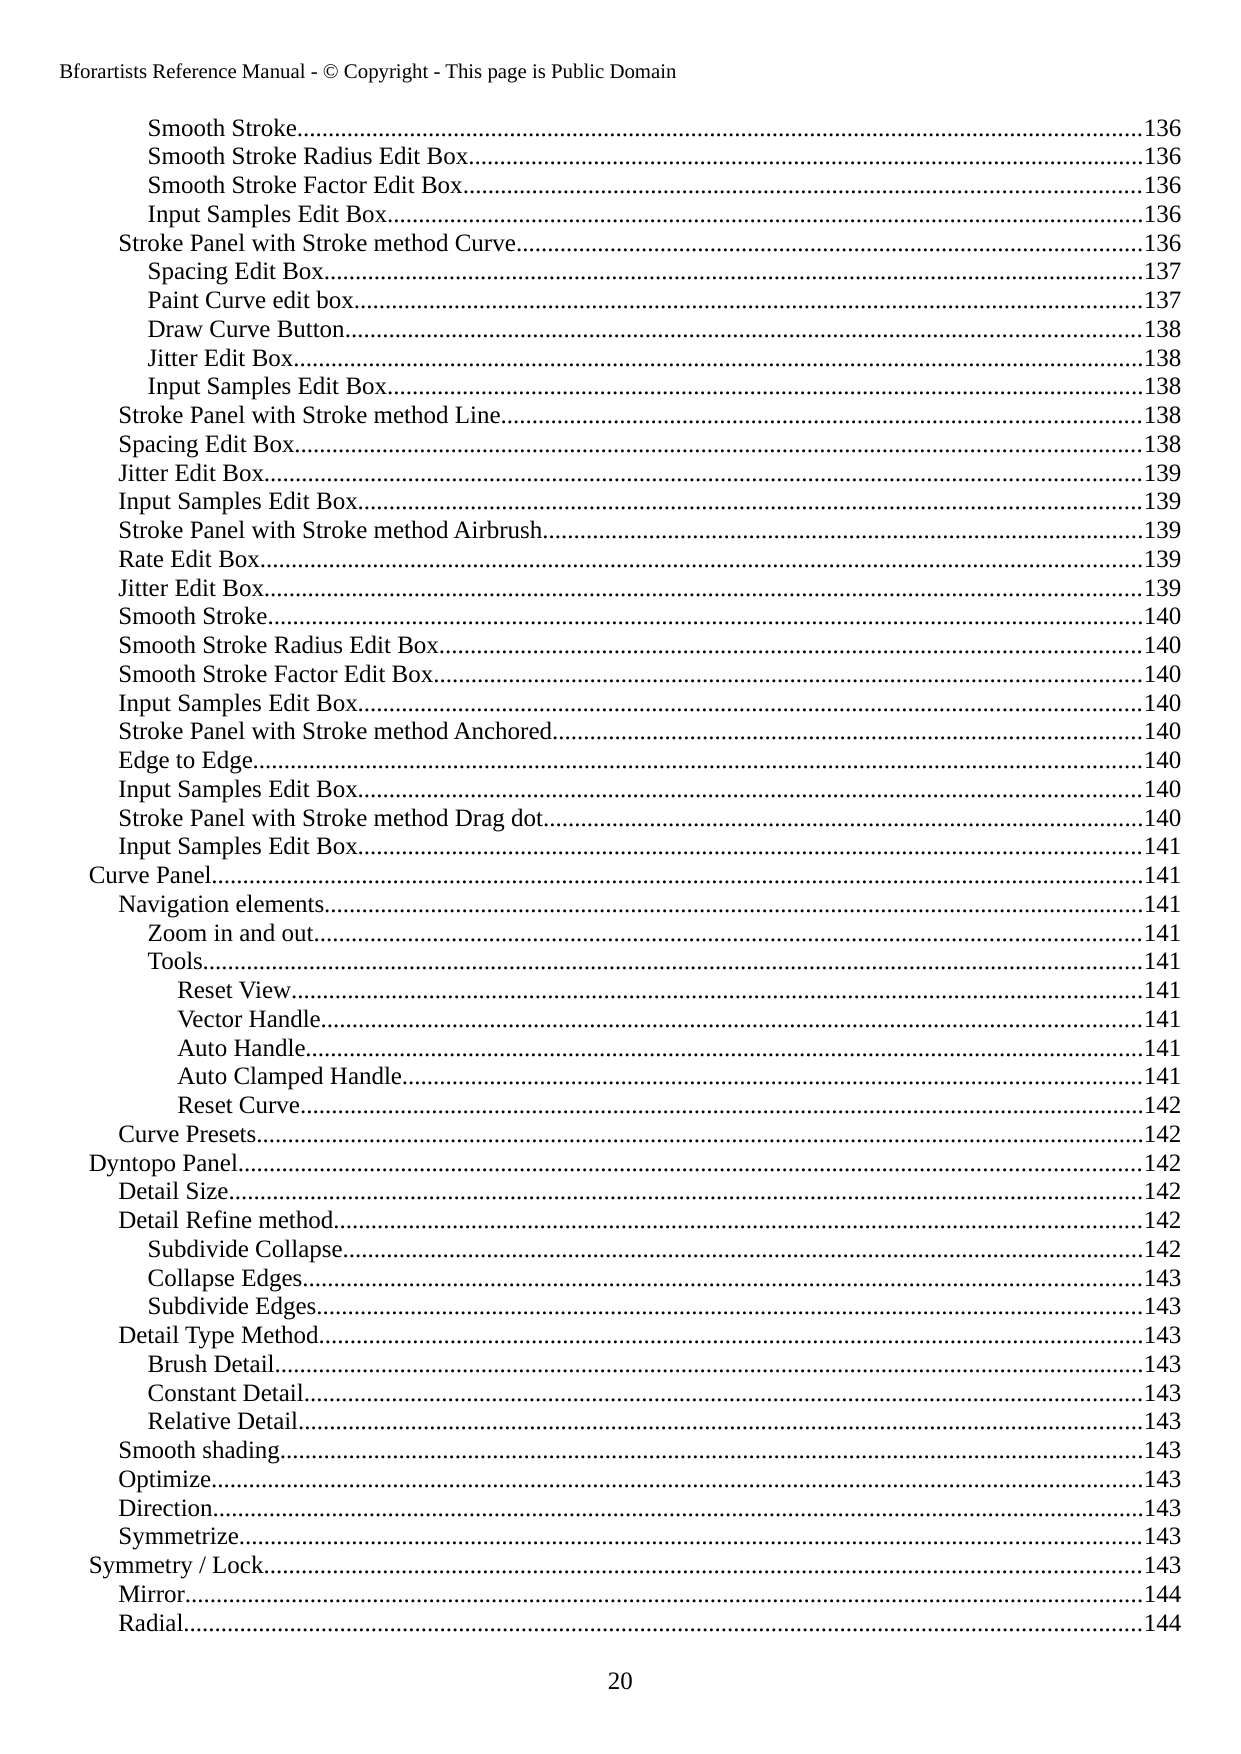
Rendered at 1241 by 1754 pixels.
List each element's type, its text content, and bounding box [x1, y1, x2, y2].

text Paint Curve edit box 137 [147, 285, 1181, 314]
text Symmetrize 143 [118, 1521, 1181, 1550]
text Stroke Panel with Stroke method Curve 136 [118, 228, 1181, 256]
text Smooth Stroke Factor Edit Box 140 [118, 659, 1181, 688]
text Curve Presets 142 [118, 1119, 1181, 1148]
text Input Samples Edit Box 139 [118, 486, 1181, 515]
text Draw Curve Button 138 [147, 314, 1181, 343]
text Input Samples Edit Box 138 [147, 371, 1181, 400]
text Dyntopo Panel 142 [88, 1148, 1181, 1176]
text Stroke Panel with Stroke method Airbrush 139 [118, 515, 1181, 544]
text Auto Handle 141 [177, 1033, 1181, 1061]
text Reset View 141 [177, 975, 1181, 1004]
text Input Samples Edit Box 141 [118, 831, 1181, 860]
text Jitter Edit Box 139 [118, 573, 1181, 601]
text Symmetry / Lock 143 [88, 1550, 1181, 1579]
text Rate Edit Box 139 [118, 544, 1181, 573]
text Direction 143 [118, 1493, 1181, 1521]
text Mirror 144 [118, 1579, 1181, 1608]
text Smooth shading 143 [118, 1435, 1181, 1464]
text Subdivide Collapse 142 [147, 1234, 1181, 1263]
text Constant Detail 143 [147, 1378, 1181, 1406]
text Collapse Edges 143 [147, 1263, 1181, 1291]
text Navigation elements 141 [118, 889, 1181, 918]
text Vector Handle 141 [177, 1004, 1181, 1033]
text Edge to Edge 140 [118, 745, 1181, 774]
text Input Samples Edit Box 136 [147, 199, 1181, 228]
text Subdivide Edges 143 [147, 1291, 1181, 1320]
text Input Samples Edit Box 140 [118, 688, 1181, 716]
text Zoom in and out 141 [147, 918, 1181, 946]
text Detail Refine method 142 [118, 1205, 1181, 1234]
text Stroke Panel with Stroke method Anchored 140 [118, 716, 1181, 745]
text Detail Size 142 [118, 1176, 1181, 1205]
text Auto Clamped Handle 141 [177, 1061, 1181, 1090]
text Spacing Edit Box 137 [147, 256, 1181, 285]
text Detail Type Method 143 [118, 1320, 1181, 1349]
text Input Samples Edit Box 140 [118, 774, 1181, 803]
text Optimize 143 [118, 1464, 1181, 1493]
text Stroke Panel with Stroke method Drag dot 140 [118, 803, 1181, 831]
text Tools 141 [147, 946, 1181, 975]
text Spacing Edit Box 138 [118, 429, 1181, 458]
text Smooth Stroke 136 [147, 113, 1181, 141]
text Radial 144 [118, 1608, 1181, 1636]
text Smooth Stroke Factor Edit Box 136 [147, 170, 1181, 199]
text Jitter Edit Box 139 [118, 458, 1181, 486]
text Smooth Stroke 140 [118, 601, 1181, 630]
text Smooth Stroke Radius Edit Box 136 [147, 141, 1181, 170]
text Reset Curve 142 [177, 1090, 1181, 1119]
text Relative Detail 143 [147, 1406, 1181, 1435]
text Jitter Edit Box 138 [147, 343, 1181, 371]
text Smooth Stroke Radius Edit Box 140 [118, 630, 1181, 659]
text Brush Detail 143 [147, 1349, 1181, 1378]
text Stroke Panel with Stroke method Line 138 [118, 400, 1181, 429]
text Curve Panel 141 [88, 860, 1181, 889]
